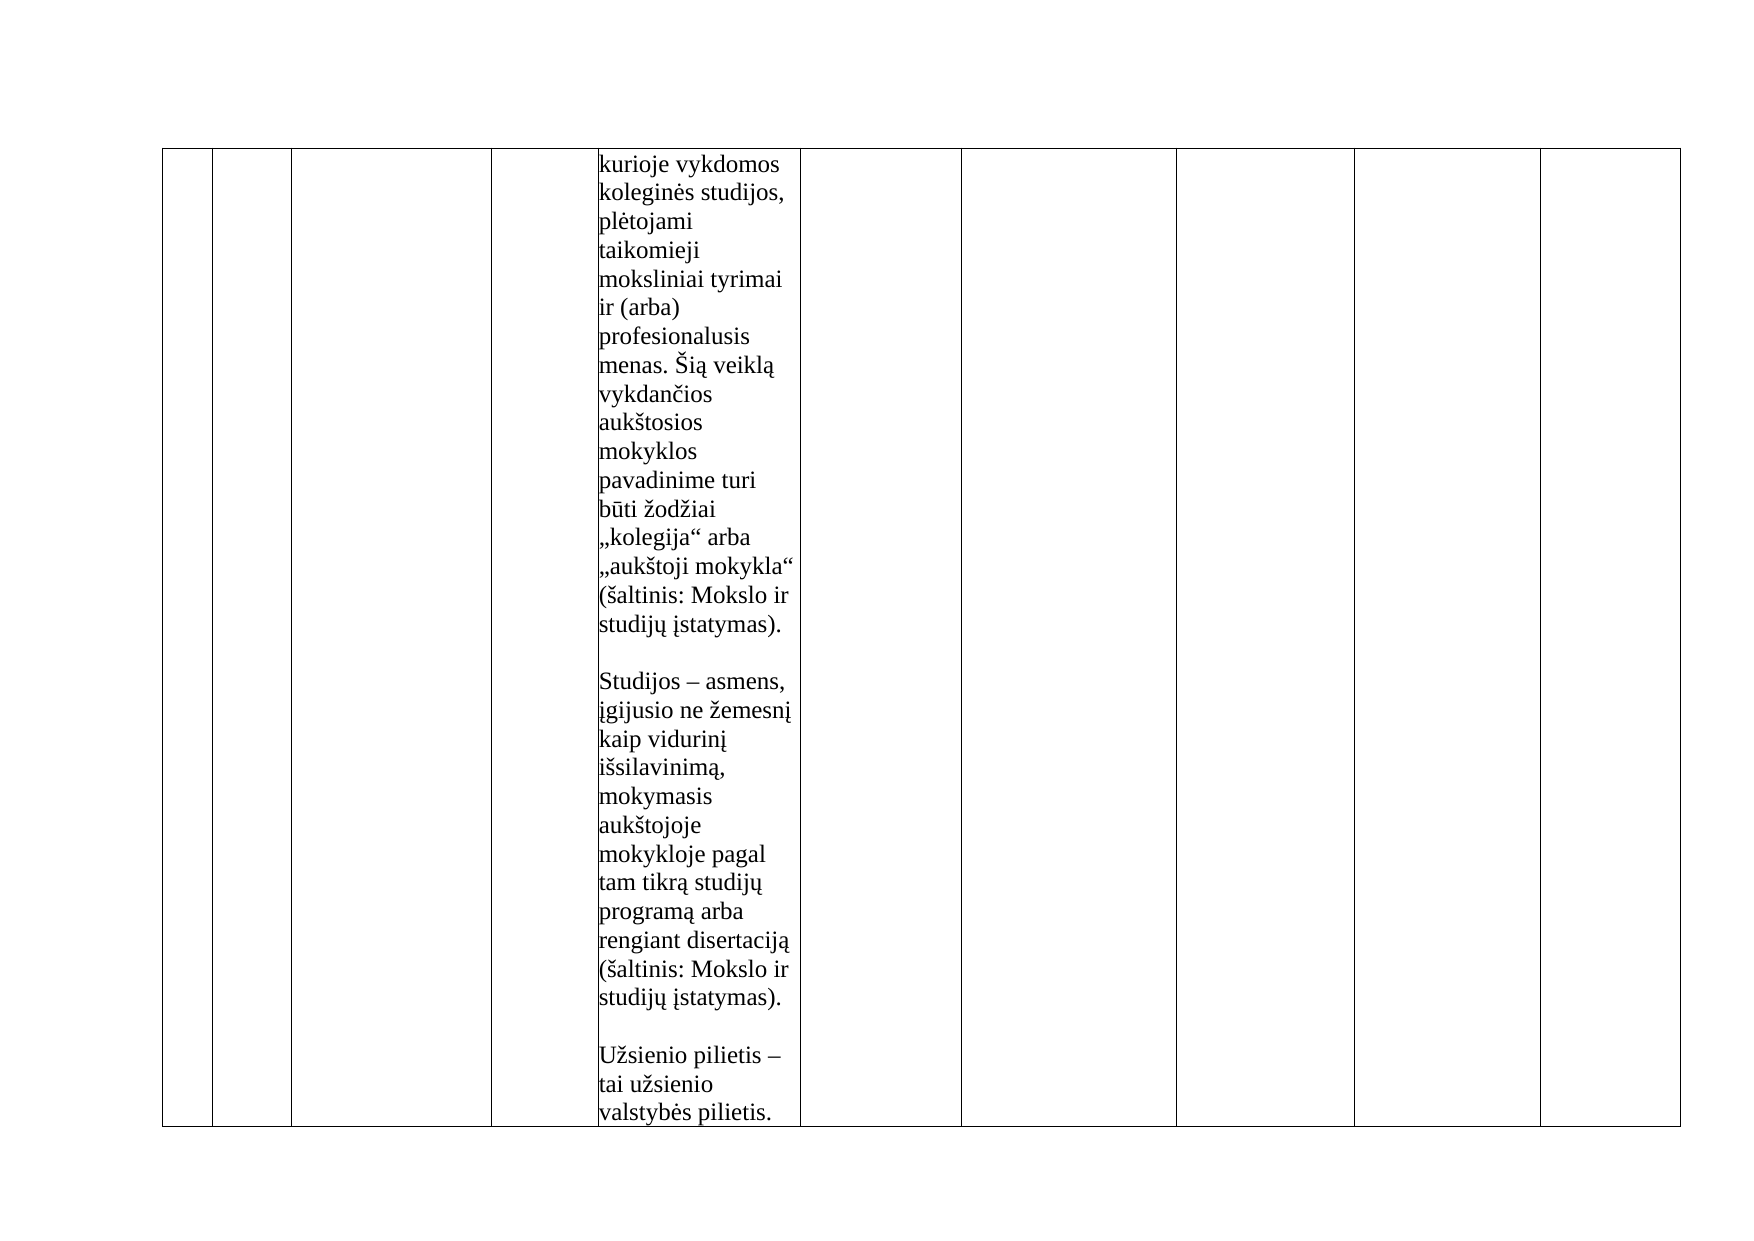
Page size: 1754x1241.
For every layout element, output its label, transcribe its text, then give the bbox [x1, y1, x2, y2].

table_cell [1177, 149, 1354, 1126]
table_cell [492, 149, 598, 1126]
table_cell [213, 149, 291, 1126]
table_cell [801, 149, 961, 1126]
table_cell [1355, 149, 1540, 1126]
table_cell [962, 149, 1176, 1126]
table_cell [1541, 149, 1680, 1126]
table_cell kurioje vykdomos koleginės studijos, plėtojami taikomieji moksliniai tyrimai ir (arba) profesionalusis menas. Šią veiklą vykdančios aukštosios mokyklos pavadinime turi būti žodžiai „kolegija“ arba „aukštoji mokykla“ (šaltinis: Mokslo ir studijų įstatymas). Studijos – asmens, įgijusio ne žemesnį kaip vidurinį išsilavinimą, mokymasis aukštojoje mokykloje pagal tam tikrą studijų programą arba rengiant disertaciją (šaltinis: Mokslo ir studijų įstatymas). Užsienio pilietis – tai užsienio valstybės pilietis. [599, 149, 800, 1126]
table_cell [292, 149, 491, 1126]
table_cell [163, 149, 212, 1126]
